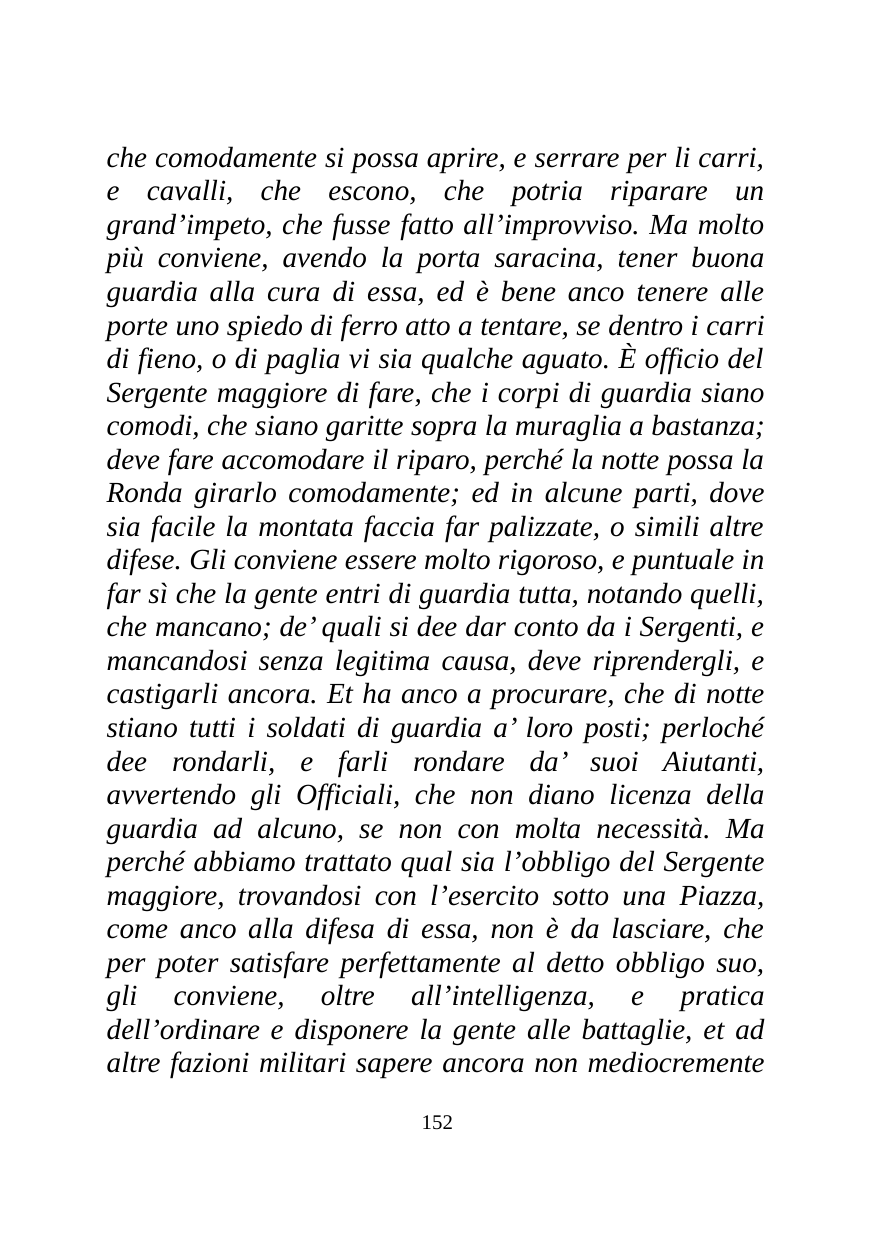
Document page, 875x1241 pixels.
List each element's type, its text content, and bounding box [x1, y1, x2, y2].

text che comodamente si possa aprire, e serrare per li carri, e cavalli, che escono, che potria riparare un grand’impeto, che fusse fatto all’improvviso. Ma molto più conviene, avendo la porta saracina, tener buona guardia alla cura di essa, ed è bene anco tenere alle porte uno spiedo di ferro atto a tentare, se dentro i carri di fieno, o di paglia vi sia qualche aguato. È officio del Sergente maggiore di fare, che i corpi di guardia siano comodi, che siano garitte sopra la muraglia a bastanza; deve fare accomodare il riparo, perché la notte possa la Ronda girarlo comodamente; ed in alcune parti, dove sia facile la montata faccia far palizzate, o simili altre difese. Gli conviene essere molto rigoroso, e puntuale in far sì che la gente entri di guardia tutta, notando quelli, che mancano; de’ quali si dee dar conto da i Sergenti, e mancandosi senza legitima causa, deve riprendergli, e castigarli ancora. Et ha anco a procurare, che di notte stiano tutti i soldati di guardia a’ loro posti; perloché dee rondarli, e farli rondare da’ suoi Aiutanti, avvertendo gli Officiali, che non diano licenza della guardia ad alcuno, se non con molta necessità. Ma perché abbiamo trattato qual sia l’obbligo del Sergente maggiore, trovandosi con l’esercito sotto una Piazza, come anco alla difesa di essa, non è da lasciare, che per poter satisfare perfettamente al detto obbligo suo, gli conviene, oltre all’intelligenza, e pratica dell’ordinare e disponere la gente alle battaglie, et ad altre fazioni militari sapere ancora non mediocremente [106, 140, 768, 1079]
